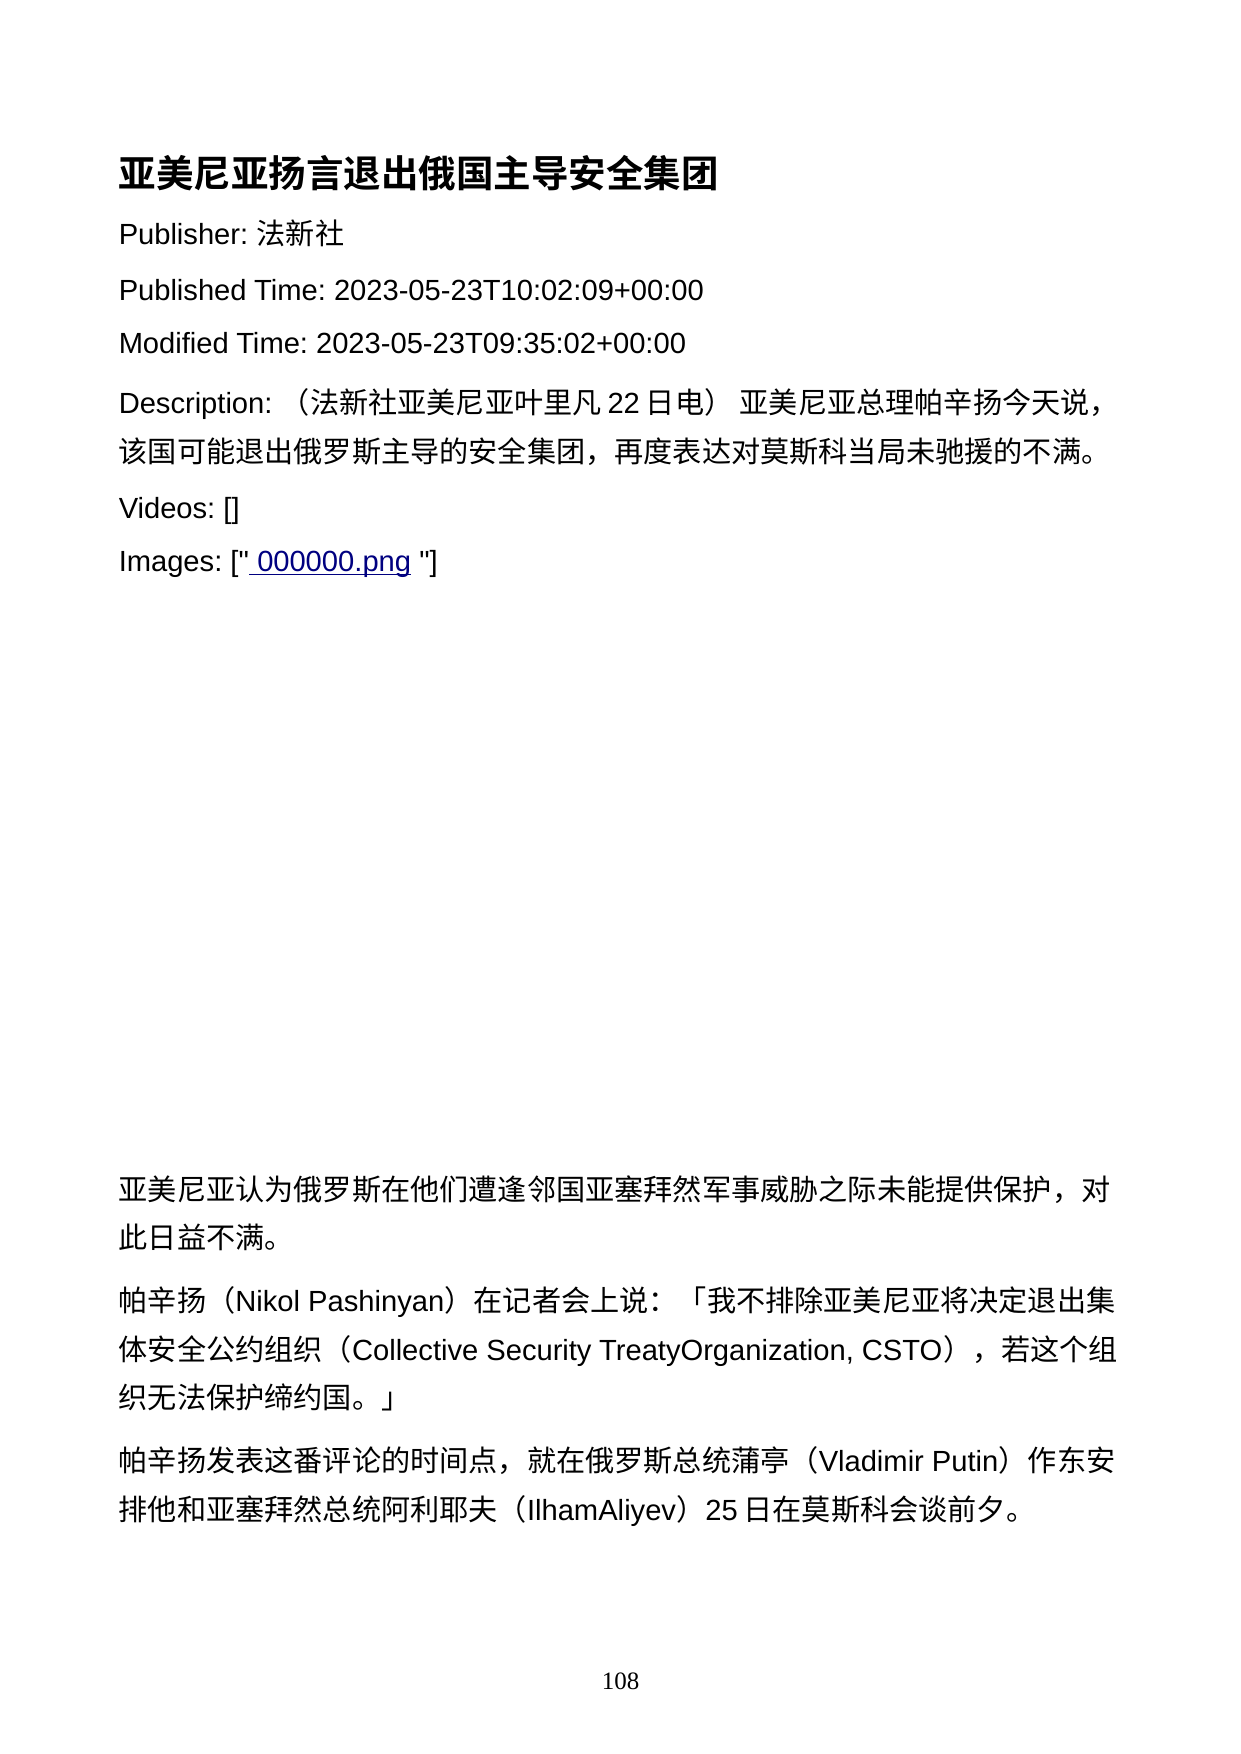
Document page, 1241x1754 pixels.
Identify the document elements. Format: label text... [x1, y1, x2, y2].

text Images: [" 000000.png "] [118, 544, 1122, 578]
subtitle 亚美尼亚扬言退出俄国主导安全集团 [118, 143, 1122, 198]
text Description: （法新社亚美尼亚叶里凡22日电） 亚美尼亚总理帕辛扬今天说，该国可能退出俄罗斯主导的安全集团，再度表达对莫斯科当局未驰援的不满。 [118, 380, 1122, 471]
text Published Time: 2023-05-23T10:02:09+00:00 [118, 273, 1122, 307]
text Modified Time: 2023-05-23T09:35:02+00:00 [118, 327, 1122, 360]
text 亚美尼亚认为俄罗斯在他们遭逢邻国亚塞拜然军事威胁之际未能提供保护，对此日益不满。 [118, 1166, 1122, 1257]
text Videos: [] [118, 491, 1122, 525]
text Publisher: 法新社 [118, 210, 1122, 253]
text 帕辛扬发表这番评论的时间点，就在俄罗斯总统蒲亭（Vladimir Putin）作东安排他和亚塞拜然总统阿利耶夫（IlhamAliyev）25日在莫斯科会谈前夕。 [118, 1438, 1122, 1529]
text 帕辛扬（Nikol Pashinyan）在记者会上说：「我不排除亚美尼亚将决定退出集体安全公约组织（Collective Security TreatyOrganization, CSTO），若这个组织无法保护缔约国。」 [118, 1278, 1122, 1417]
